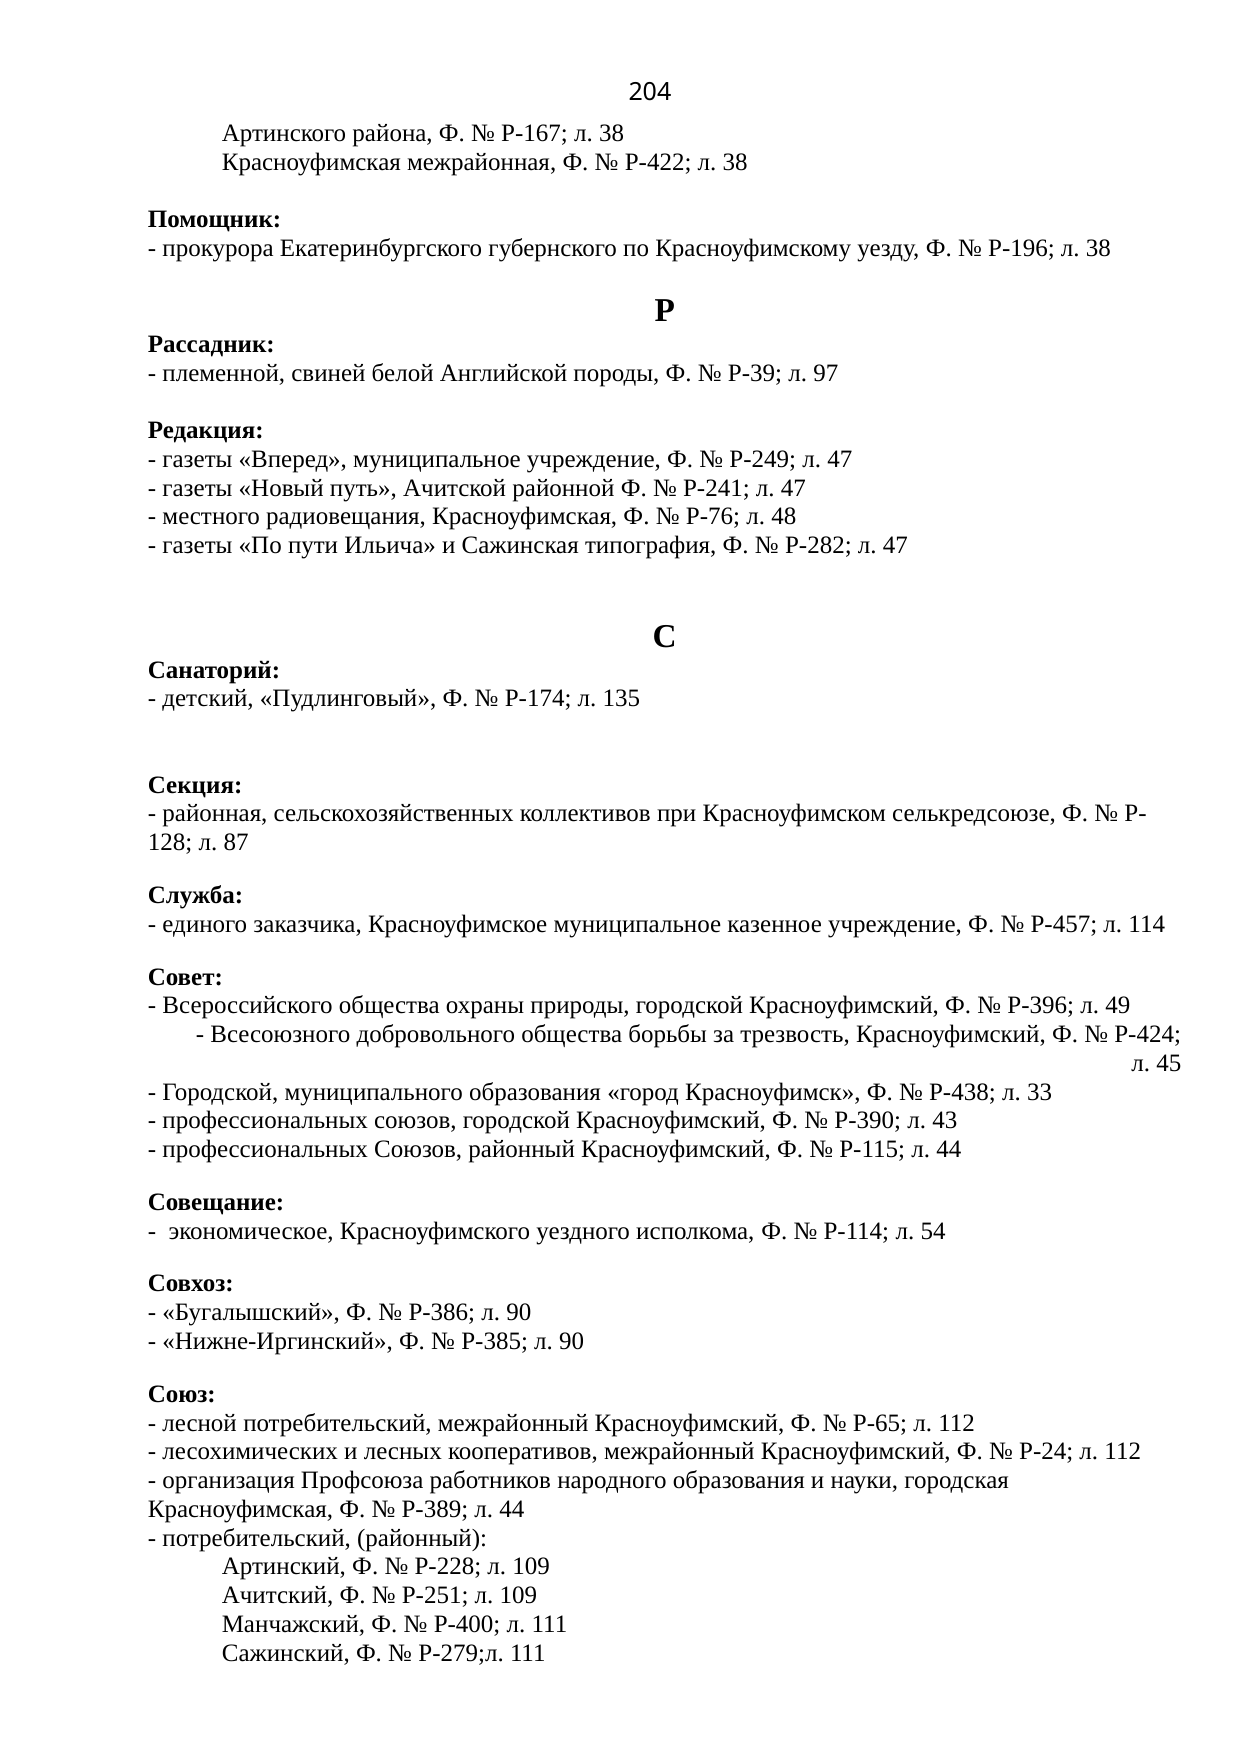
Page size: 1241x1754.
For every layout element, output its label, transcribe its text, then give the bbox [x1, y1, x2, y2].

text Рассадник: [148, 329, 1181, 358]
text - Всесоюзного добровольного общества борьбы за трезвость, Красноуфимский, Ф. № Р-424; л. 45 [148, 1019, 1181, 1077]
text - «Нижне-Иргинский», Ф. № Р-385; л. 90 [148, 1326, 1181, 1355]
text Ачитский, Ф. № Р-251; л. 109 [148, 1580, 1181, 1609]
text Совет: [148, 962, 1181, 990]
text - лесохимических и лесных кооперативов, межрайонный Красноуфимский, Ф. № Р-24; л. 112 [148, 1436, 1181, 1465]
text - районная, сельскохозяйственных коллективов при Красноуфимском селькредсоюзе, Ф. № Р-128; л. 87 [148, 798, 1181, 856]
text - лесной потребительский, межрайонный Красноуфимский, Ф. № Р-65; л. 112 [148, 1408, 1181, 1436]
text Санаторий: [148, 655, 1181, 683]
text Артинский, Ф. № Р-228; л. 109 [148, 1551, 1181, 1580]
text Совещание: [148, 1187, 1181, 1216]
text - детский, «Пудлинговый», Ф. № Р-174; л. 135 [148, 683, 1181, 712]
text - прокурора Екатеринбургского губернского по Красноуфимскому уезду, Ф. № Р-196; л. 38 [148, 233, 1181, 262]
text Красноуфимская межрайонная, Ф. № Р-422; л. 38 [148, 147, 1181, 176]
text - газеты «По пути Ильича» и Сажинская типография, Ф. № Р-282; л. 47 [148, 530, 1181, 559]
text - профессиональных Союзов, районный Красноуфимский, Ф. № Р-115; л. 44 [148, 1134, 1181, 1163]
text Артинского района, Ф. № Р-167; л. 38 [148, 118, 1181, 147]
text Союз: [148, 1379, 1181, 1408]
text Манчажский, Ф. № Р-400; л. 111 [148, 1609, 1181, 1638]
text Сажинский, Ф. № Р-279;л. 111 [148, 1638, 1181, 1666]
text - единого заказчика, Красноуфимское муниципальное казенное учреждение, Ф. № Р-457; л. 114 [148, 909, 1181, 938]
text - местного радиовещания, Красноуфимская, Ф. № Р-76; л. 48 [148, 501, 1181, 530]
text - газеты «Новый путь», Ачитской районной Ф. № Р-241; л. 47 [148, 473, 1181, 501]
text - организация Профсоюза работников народного образования и науки, городская Красноуфимская, Ф. № Р-389; л. 44 [148, 1465, 1181, 1523]
text Редакция: [148, 415, 1181, 444]
text Секция: [148, 770, 1181, 798]
text - племенной, свиней белой Английской породы, Ф. № Р-39; л. 97 [148, 358, 1181, 386]
text - газеты «Вперед», муниципальное учреждение, Ф. № Р-249; л. 47 [148, 444, 1181, 473]
text Помощник: [148, 204, 1181, 233]
text - Городской, муниципального образования «город Красноуфимск», Ф. № Р-438; л. 33 [148, 1077, 1181, 1105]
text Р [148, 291, 1181, 329]
text С [148, 616, 1181, 655]
text - потребительский, (районный): [148, 1523, 1181, 1551]
text Служба: [148, 880, 1181, 909]
text - «Бугалышский», Ф. № Р-386; л. 90 [148, 1297, 1181, 1326]
text - Всероссийского общества охраны природы, городской Красноуфимский, Ф. № Р-396; л. 49 [148, 990, 1181, 1019]
text - экономическое, Красноуфимского уездного исполкома, Ф. № Р-114; л. 54 [148, 1216, 1181, 1244]
text - профессиональных союзов, городской Красноуфимский, Ф. № Р-390; л. 43 [148, 1105, 1181, 1134]
text Совхоз: [148, 1268, 1181, 1297]
